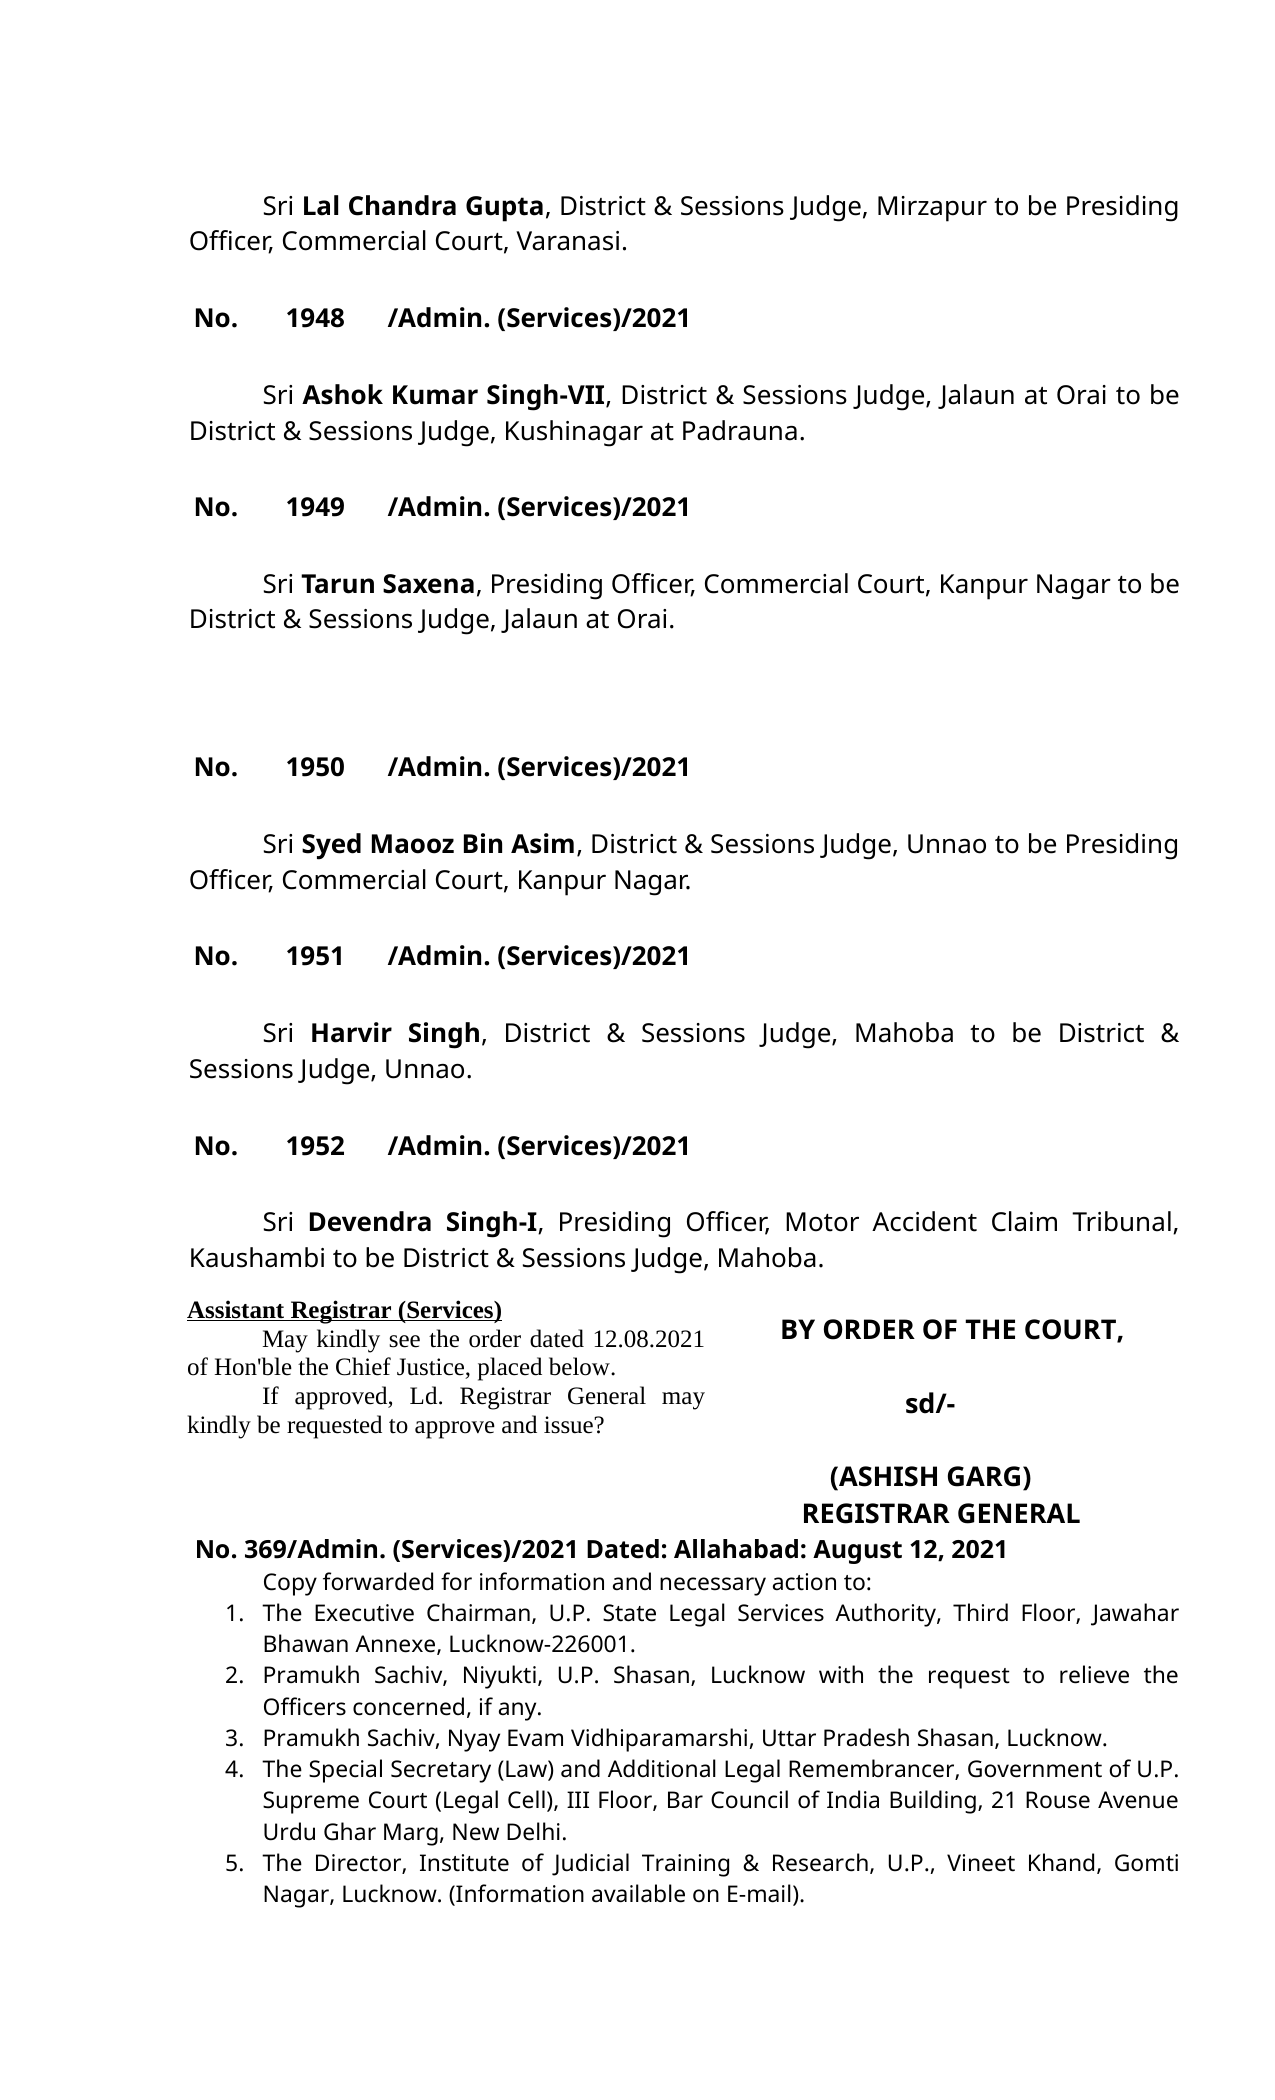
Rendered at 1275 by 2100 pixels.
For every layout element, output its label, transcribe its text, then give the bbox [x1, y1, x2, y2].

subtitle Sri Lal Chandra Gupta, District & Sessions Judge, Mirzapur to be Presiding Officer, Commercial Court, Varanasi. [189, 187, 1181, 258]
table_header /Admin. (Services)/2021 [382, 483, 762, 530]
text Copy forwarded for information and necessary action to: [187, 1566, 1181, 1597]
text No. 369/Admin. (Services)/2021 Dated: Allahabad: August 12, 2021 [187, 1532, 1181, 1566]
list The Special Secretary (Law) and Additional Legal Remembrancer, Government of U.P. Supreme Court (Legal Cell), III Floor, Bar Council of India Building, 21 Rouse Avenue Urdu Ghar Marg, New Delhi. [225, 1753, 1181, 1847]
subtitle Sri Devendra Singh-I, Presiding Officer, Motor Accident Claim Tribunal, Kaushambi to be District & Sessions Judge, Mahoba. [189, 1204, 1181, 1275]
table_header No. [188, 1121, 249, 1168]
list Pramukh Sachiv, Nyay Evam Vidhiparamarshi, Uttar Pradesh Shasan, Lucknow. [225, 1722, 1181, 1753]
table_header No. [188, 932, 249, 979]
list The Executive Chairman, U.P. State Legal Services Authority, Third Floor, Jawahar Bhawan Annexe, Lucknow-226001. [225, 1597, 1181, 1659]
text (ASHISH GARG) [187, 1458, 1181, 1495]
table_header /Admin. (Services)/2021 [382, 1121, 762, 1168]
text sd/- [187, 1384, 1181, 1421]
text BY ORDER OF THE COURT, [562, 1310, 1181, 1347]
table_header /Admin. (Services)/2021 [382, 932, 762, 979]
table_header 1948 [249, 294, 382, 341]
table_header No. [188, 483, 249, 530]
table_header /Admin. (Services)/2021 [382, 294, 762, 341]
table_header No. [188, 294, 249, 341]
subtitle Sri Syed Maooz Bin Asim, District & Sessions Judge, Unnao to be Presiding Officer, Commercial Court, Kanpur Nagar. [189, 826, 1181, 897]
table_header 1950 [249, 743, 382, 790]
subtitle Sri Tarun Saxena, Presiding Officer, Commercial Court, Kanpur Nagar to be District & Sessions Judge, Jalaun at Orai. [189, 566, 1181, 637]
subtitle Sri Harvir Singh, District & Sessions Judge, Mahoba to be District & Sessions Judge, Unnao. [189, 1015, 1181, 1086]
text REGISTRAR GENERAL [187, 1495, 1181, 1532]
table_header 1951 [249, 932, 382, 979]
list The Director, Institute of Judicial Training & Research, U.P., Vineet Khand, Gomti Nagar, Lucknow. (Information available on E-mail). [225, 1847, 1181, 1909]
subtitle Sri Ashok Kumar Singh-VII, District & Sessions Judge, Jalaun at Orai to be District & Sessions Judge, Kushinagar at Padrauna. [189, 377, 1181, 448]
table_header 1949 [249, 483, 382, 530]
table_header 1952 [249, 1121, 382, 1168]
table_header No. [188, 743, 249, 790]
table_header /Admin. (Services)/2021 [382, 743, 762, 790]
list Pramukh Sachiv, Niyukti, U.P. Shasan, Lucknow with the request to relieve the Officers concerned, if any. [225, 1659, 1181, 1722]
